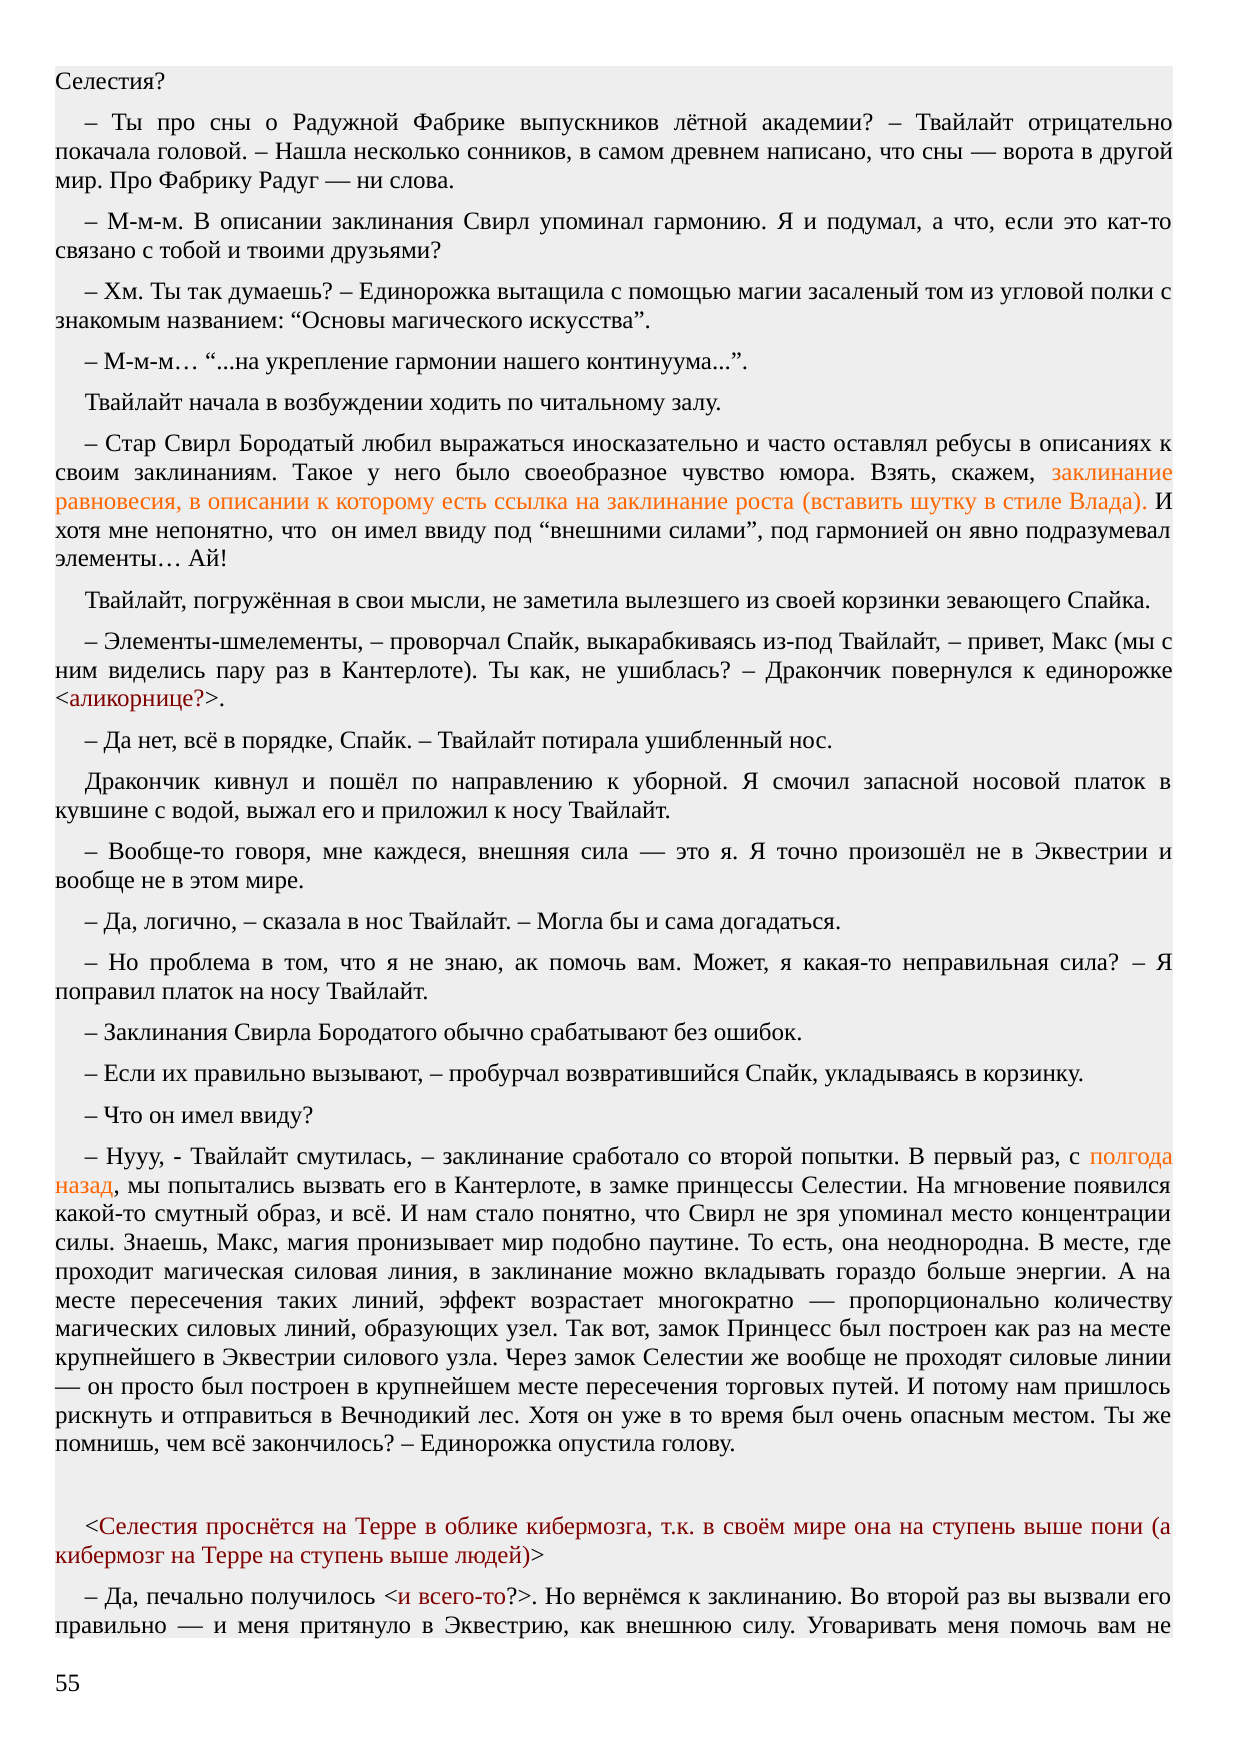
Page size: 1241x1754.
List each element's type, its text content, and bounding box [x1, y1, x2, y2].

text – Ты про сны о Радужной Фабрике выпускников лётной академии? – Твайлайт отрицательно покачала головой. – Нашла несколько сонников, в самом древнем написано, что сны — ворота в другой мир. Про Фабрику Радуг — ни слова. [55, 107, 1173, 193]
text – Нууу, - Твайлайт смутилась, – заклинание сработало со второй попытки. В первый раз, с полгода назад, мы попытались вызвать его в Кантерлоте, в замке принцессы Селестии. На мгновение появился какой-то смутный образ, и всё. И нам стало понятно, что Свирл не зря упоминал место концентрации силы. Знаешь, Макс, магия пронизывает мир подобно паутине. То есть, она неоднородна. В месте, где проходит магическая силовая линия, в заклинание можно вкладывать гораздо больше энергии. А на месте пересечения таких линий, эффект возрастает многократно — пропорционально количеству магических силовых линий, образующих узел. Так вот, замок Принцесс был построен как раз на месте крупнейшего в Эквестрии силового узла. Через замок Селестии же вообще не проходят силовые линии — он просто был построен в крупнейшем месте пересечения торговых путей. И потому нам пришлось рискнуть и отправиться в Вечнодикий лес. Хотя он уже в то время был очень опасным местом. Ты же помнишь, чем всё закончилось? – Единорожка опустила голову. [55, 1141, 1173, 1457]
text – Что он имел ввиду? [55, 1100, 1173, 1128]
text – Стар Свирл Бородатый любил выражаться иносказательно и часто оставлял ребусы в описаниях к своим заклинаниям. Такое у него было своеобразное чувство юмора. Взять, скажем, заклинание равновесия, в описании к которому есть ссылка на заклинание роста (вставить шутку в стиле Влада). И хотя мне непонятно, что он имел ввиду под “внешними силами”, под гармонией он явно подразумевал элементы… Ай! [55, 428, 1173, 572]
text – Элементы-шмелементы, – проворчал Спайк, выкарабкиваясь из-под Твайлайт, – привет, Макс (мы с ним виделись пару раз в Кантерлоте). Ты как, не ушиблась? – Дракончик повернулся к единорожке <аликорнице?>. [55, 626, 1173, 712]
text – М-м-м… “...на укрепление гармонии нашего континуума...”. [55, 346, 1173, 375]
text Селестия? [55, 66, 1173, 95]
text <Селестия проснётся на Терре в облике кибермозга, т.к. в своём мире она на ступень выше пони (а кибермозг на Терре на ступень выше людей)> [55, 1511, 1173, 1568]
text – Заклинания Свирла Бородатого обычно срабатывают без ошибок. [55, 1017, 1173, 1046]
text – М-м-м. В описании заклинания Свирл упоминал гармонию. Я и подумал, а что, если это кат-то связано с тобой и твоими друзьями? [55, 206, 1173, 263]
text Дракончик кивнул и пошёл по направлению к уборной. Я смочил запасной носовой платок в кувшине с водой, выжал его и приложил к носу Твайлайт. [55, 766, 1173, 823]
text – Если их правильно вызывают, – пробурчал возвратившийся Спайк, укладываясь в корзинку. [55, 1058, 1173, 1087]
text – Но проблема в том, что я не знаю, ак помочь вам. Может, я какая-то неправильная сила? – Я поправил платок на носу Твайлайт. [55, 947, 1173, 1005]
text – Хм. Ты так думаешь? – Единорожка вытащила с помощью магии засаленый том из угловой полки с знакомым названием: “Основы магического искусства”. [55, 276, 1173, 333]
text – Вообще-то говоря, мне каждеся, внешняя сила — это я. Я точно произошёл не в Эквестрии и вообще не в этом мире. [55, 836, 1173, 893]
text – Да, логично, – сказала в нос Твайлайт. – Могла бы и сама догадаться. [55, 906, 1173, 935]
text – Да, печально получилось <и всего-то?>. Но вернёмся к заклинанию. Во второй раз вы вызвали его правильно — и меня притянуло в Эквестрию, как внешнюю силу. Уговаривать меня помочь вам не [55, 1581, 1173, 1638]
text Твайлайт начала в возбуждении ходить по читальному залу. [55, 387, 1173, 416]
text – Да нет, всё в порядке, Спайк. – Твайлайт потирала ушибленный нос. [55, 725, 1173, 753]
text Твайлайт, погружённая в свои мысли, не заметила вылезшего из своей корзинки зевающего Спайка. [55, 585, 1173, 613]
